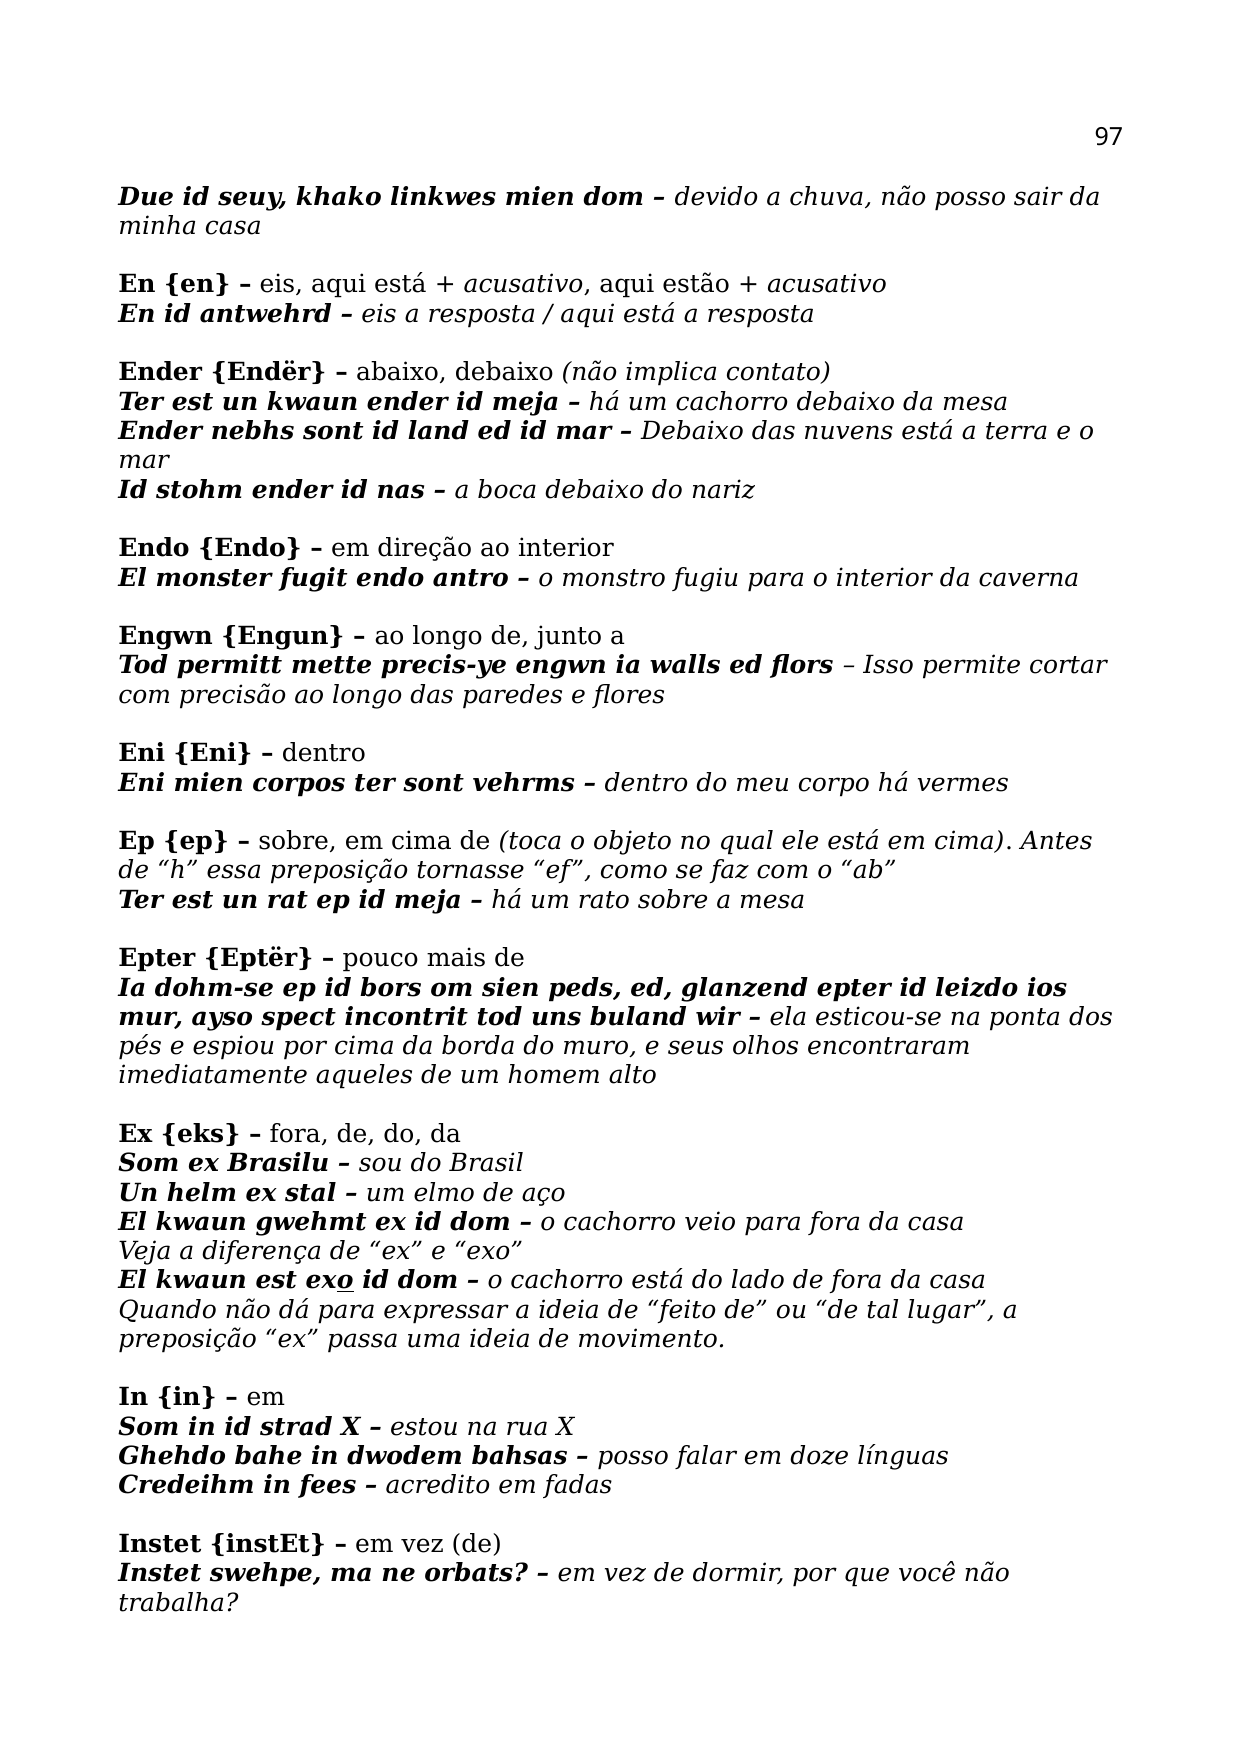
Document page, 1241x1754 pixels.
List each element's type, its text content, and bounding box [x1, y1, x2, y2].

text Engwn {Engun} – ao longo de, junto a [118, 621, 1123, 650]
text El kwaun gwehmt ex id dom – o cachorro veio para fora da casa [118, 1207, 1123, 1236]
text Eni mien corpos ter sont vehrms – dentro do meu corpo há vermes [118, 767, 1123, 797]
text Som ex Brasilu – sou do Brasil [118, 1148, 1123, 1177]
text En {en} – eis, aqui está + acusativo, aqui estão + acusativo [118, 269, 1123, 299]
text Ender nebhs sont id land ed id mar – Debaixo das nuvens está a terra e o mar [118, 416, 1123, 474]
text Id stohm ender id nas – a boca debaixo do nariz [118, 474, 1123, 504]
text Instet {instEt} – em vez (de) [118, 1529, 1123, 1558]
text Ter est un rat ep id meja – há um rato sobre a mesa [118, 884, 1123, 914]
text Due id seuy, khako linkwes mien dom – devido a chuva, não posso sair da minha casa [118, 182, 1123, 240]
text El kwaun est exo id dom – o cachorro está do lado de fora da casa [118, 1265, 1123, 1295]
text Epter {Eptër} – pouco mais de [118, 943, 1123, 972]
text Instet swehpe, ma ne orbats? – em vez de dormir, por que você não trabalha? [118, 1558, 1123, 1617]
text Ex {eks} – fora, de, do, da [118, 1119, 1123, 1148]
text Ender {Endër} – abaixo, debaixo (não implica contato) [118, 357, 1123, 387]
text Ter est un kwaun ender id meja – há um cachorro debaixo da mesa [118, 387, 1123, 416]
text Credeihm in fees – acredito em fadas [118, 1470, 1123, 1500]
text El monster fugit endo antro – o monstro fugiu para o interior da caverna [118, 562, 1123, 592]
text Ia dohm-se ep id bors om sien peds, ed, glanzend epter id leizdo ios mur, ayso spect incontrit tod uns buland wir – ela esticou-se na ponta dos pés e espiou por cima da borda do muro, e seus olhos encontraram imediatamente aqueles de um homem alto [118, 972, 1123, 1089]
text In {in} – em [118, 1382, 1123, 1412]
text Ghehdo bahe in dwodem bahsas – posso falar em doze línguas [118, 1441, 1123, 1470]
text En id antwehrd – eis a resposta / aqui está a resposta [118, 299, 1123, 328]
text Som in id strad X – estou na rua X [118, 1412, 1123, 1441]
text Veja a diferença de “ex” e “exo” [118, 1236, 1123, 1265]
text Ep {ep} – sobre, em cima de (toca o objeto no qual ele está em cima). Antes de “h” essa preposição tornasse “ef”, como se faz com o “ab” [118, 826, 1123, 884]
text Eni {Eni} – dentro [118, 738, 1123, 767]
text Endo {Endo} – em direção ao interior [118, 533, 1123, 562]
text Un helm ex stal – um elmo de aço [118, 1177, 1123, 1207]
text Tod permitt mette precis-ye engwn ia walls ed flors – Isso permite cortar com precisão ao longo das paredes e flores [118, 650, 1123, 709]
text Quando não dá para expressar a ideia de “feito de” ou “de tal lugar”, a preposição “ex” passa uma ideia de movimento. [118, 1295, 1123, 1353]
